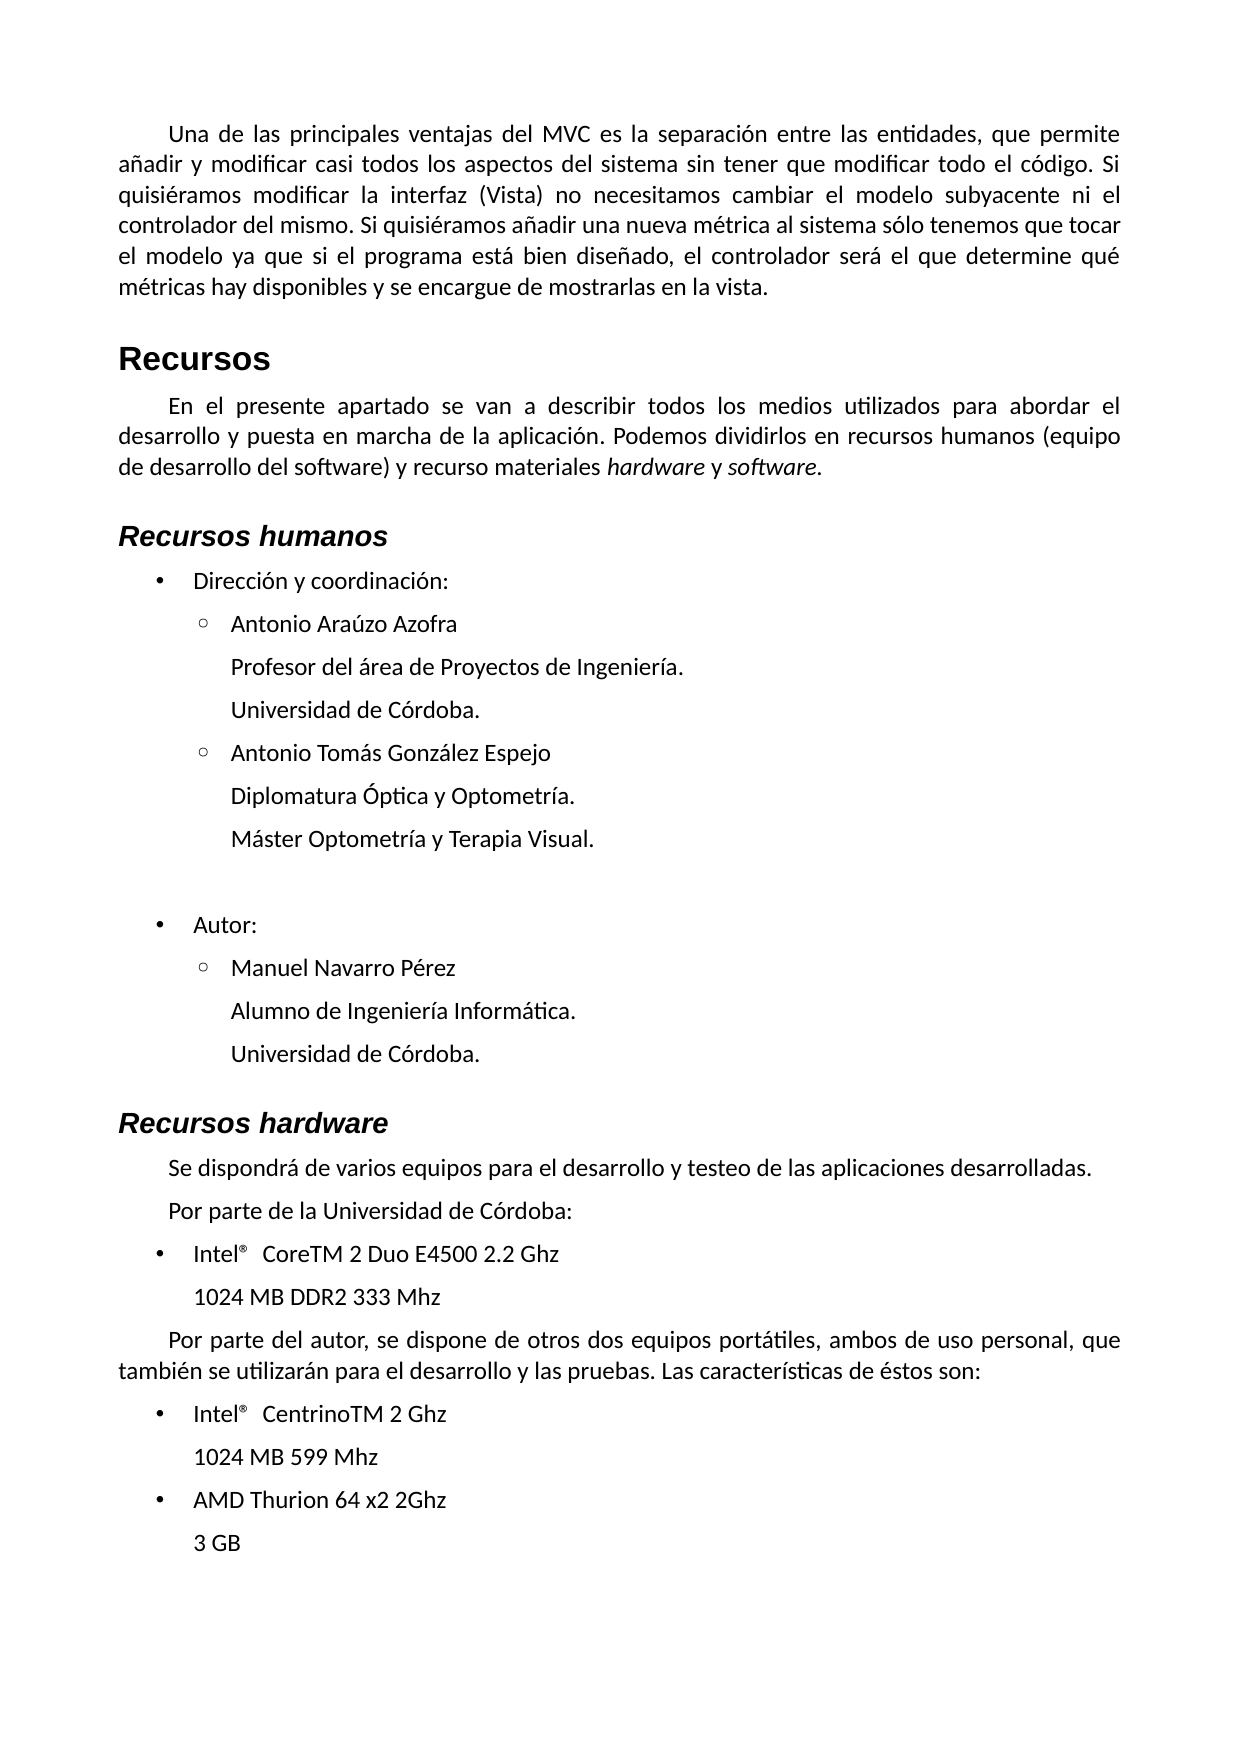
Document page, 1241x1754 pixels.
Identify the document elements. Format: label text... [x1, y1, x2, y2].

list Manuel Navarro Pérez [193, 952, 1122, 983]
list Diplomatura Óptica y Optometría. [193, 780, 1122, 811]
text Por parte de la Universidad de Córdoba: [118, 1195, 1122, 1226]
list Antonio Tomás González Espejo [193, 737, 1122, 768]
text Se dispondrá de varios equipos para el desarrollo y testeo de las aplicaciones desarrolladas. [118, 1152, 1122, 1183]
list Antonio Araúzo Azofra [193, 608, 1122, 638]
list Intel® CoreTM 2 Duo E4500 2.2 Ghz [156, 1238, 1122, 1269]
list Alumno de Ingeniería Informática. [193, 995, 1122, 1026]
text Una de las principales ventajas del MVC es la separación entre las entidades, que permite añadir y modificar casi todos los aspectos del sistema sin tener que modificar todo el código. Si quisiéramos modificar la interfaz (Vista) no necesitamos cambiar el modelo subyacente ni el controlador del mismo. Si quisiéramos añadir una nueva métrica al sistema sólo tenemos que tocar el modelo ya que si el programa está bien diseñado, el controlador será el que determine qué métricas hay disponibles y se encargue de mostrarlas en la vista. [118, 118, 1122, 301]
subtitle Recursos hardware [118, 1106, 1122, 1140]
list AMD Thurion 64 x2 2Ghz [156, 1484, 1122, 1514]
list Universidad de Córdoba. [193, 1038, 1122, 1069]
list 1024 MB 599 Mhz [156, 1441, 1122, 1471]
subtitle Recursos humanos [118, 519, 1122, 552]
text En el presente apartado se van a describir todos los medios utilizados para abordar el desarrollo y puesta en marcha de la aplicación. Podemos dividirlos en recursos humanos (equipo de desarrollo del software) y recurso materiales hardware y software. [118, 390, 1122, 481]
list 3 GB [156, 1527, 1122, 1557]
list Intel® CentrinoTM 2 Ghz [156, 1398, 1122, 1428]
list Universidad de Córdoba. [193, 694, 1122, 724]
list Máster Optometría y Terapia Visual. [193, 823, 1122, 854]
text Por parte del autor, se dispone de otros dos equipos portátiles, ambos de uso personal, que también se utilizarán para el desarrollo y las pruebas. Las características de éstos son: [118, 1324, 1122, 1385]
list Dirección y coordinación: [156, 565, 1122, 596]
list Autor: [156, 909, 1122, 940]
list Profesor del área de Proyectos de Ingeniería. [193, 651, 1122, 682]
subtitle Recursos [118, 339, 1122, 377]
list 1024 MB DDR2 333 Mhz [156, 1281, 1122, 1312]
